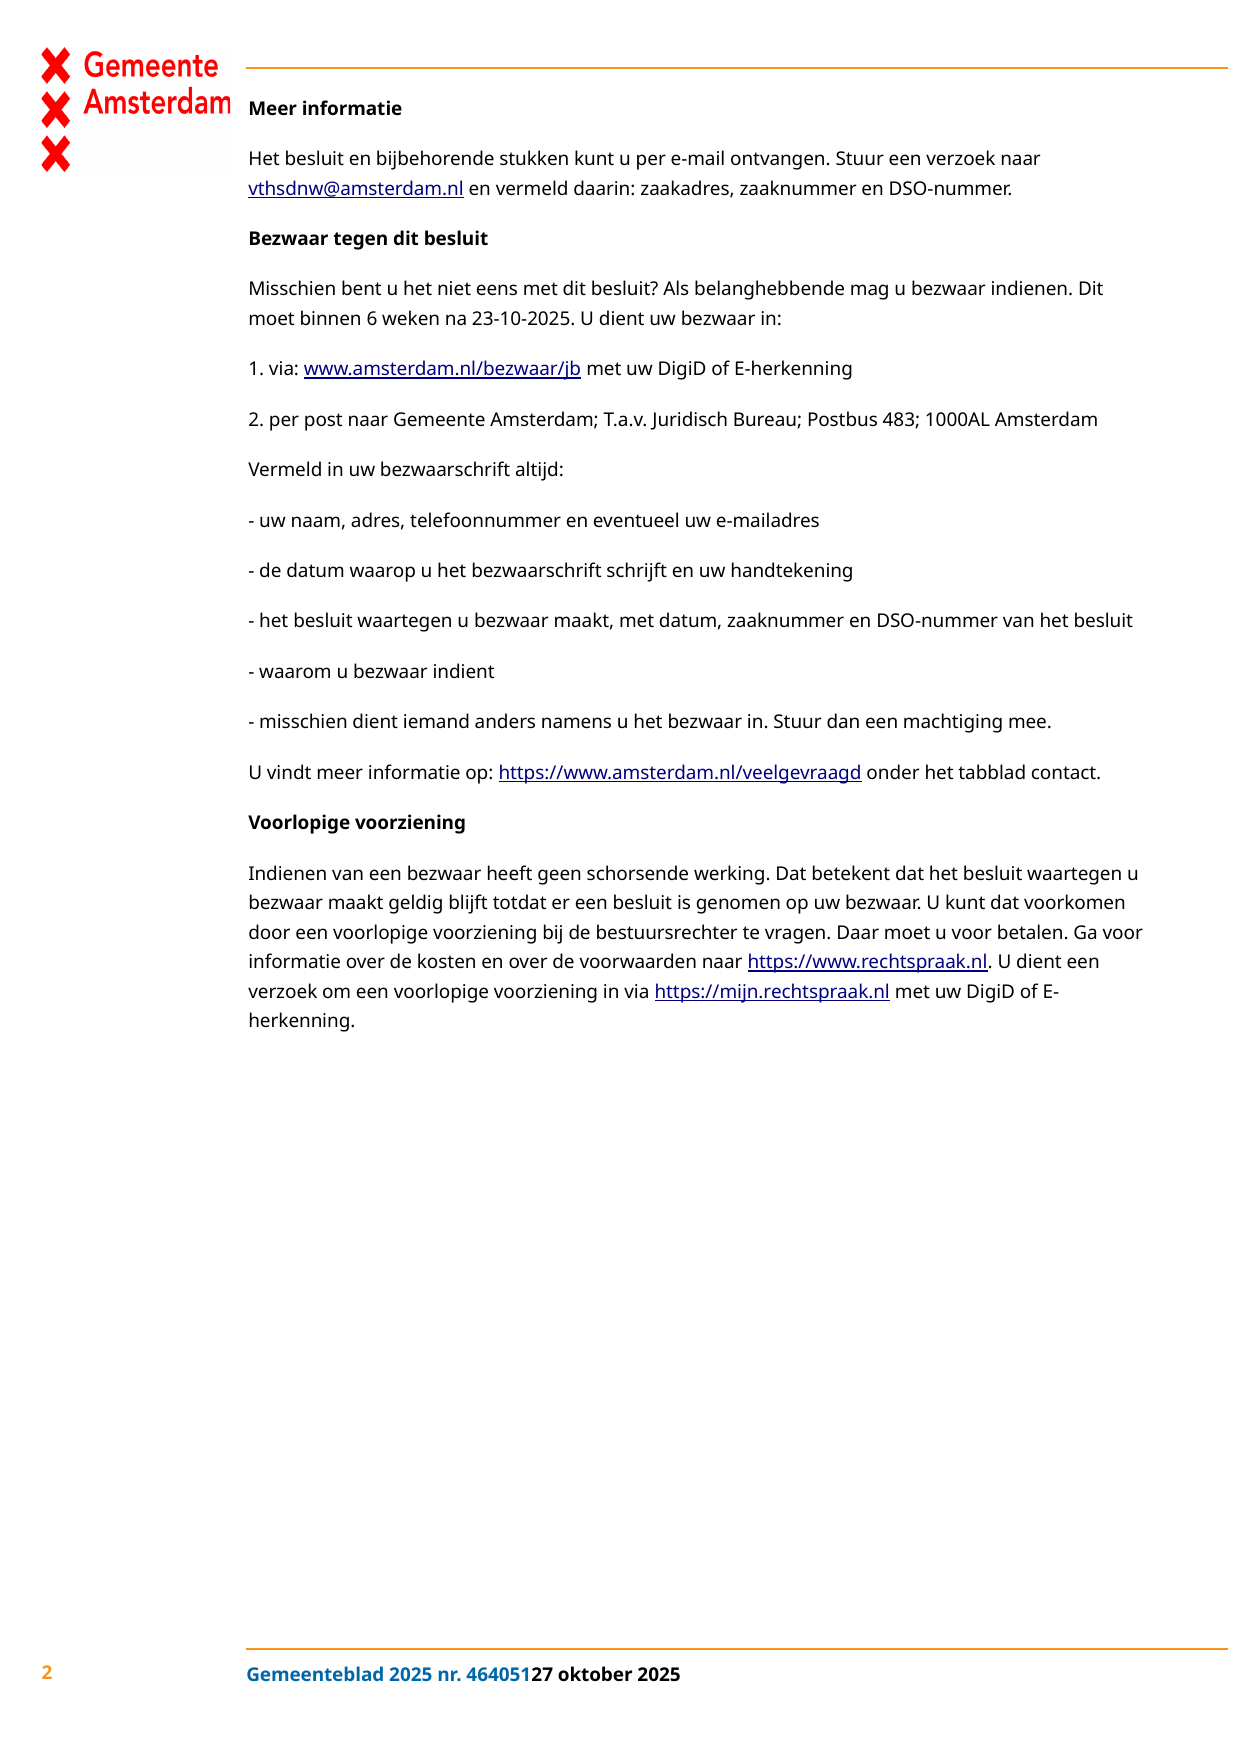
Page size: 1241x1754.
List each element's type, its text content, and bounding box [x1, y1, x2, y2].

text Meer informatie [248, 95, 1152, 121]
text 1. via: www.amsterdam.nl/bezwaar/jb met uw DigiD of E-herkenning [248, 356, 1152, 381]
text - het besluit waartegen u bezwaar maakt, met datum, zaaknummer en DSO-nummer van het besluit [248, 608, 1152, 633]
text Bezwaar tegen dit besluit [248, 225, 1152, 251]
text - uw naam, adres, telefoonnummer en eventueel uw e-mailadres [248, 507, 1152, 533]
text Het besluit en bijbehorende stukken kunt u per e-mail ontvangen. Stuur een verzoek naar vthsdnw@amsterdam.nl en vermeld daarin: zaakadres, zaaknummer en DSO-nummer. [248, 145, 1152, 201]
text - de datum waarop u het bezwaarschrift schrijft en uw handtekening [248, 557, 1152, 583]
text Vermeld in uw bezwaarschrift altijd: [248, 456, 1152, 482]
text Misschien bent u het niet eens met dit besluit? Als belanghebbende mag u bezwaar indienen. Dit moet binnen 6 weken na 23-10-2025. U dient uw bezwaar in: [248, 276, 1152, 331]
text - misschien dient iemand anders namens u het bezwaar in. Stuur dan een machtiging mee. [248, 708, 1152, 734]
picture [41, 47, 231, 172]
text Voorlopige voorziening [248, 809, 1152, 835]
text - waarom u bezwaar indient [248, 658, 1152, 684]
text U vindt meer informatie op: https://www.amsterdam.nl/veelgevraagd onder het tabblad contact. [248, 759, 1152, 785]
text 2. per post naar Gemeente Amsterdam; T.a.v. Juridisch Bureau; Postbus 483; 1000AL Amsterdam [248, 406, 1152, 432]
text Indienen van een bezwaar heeft geen schorsende werking. Dat betekent dat het besluit waartegen u bezwaar maakt geldig blijft totdat er een besluit is genomen op uw bezwaar. U kunt dat voorkomen door een voorlopige voorziening bij de bestuursrechter te vragen. Daar moet u voor betalen. Ga voor informatie over de kosten en over de voorwaarden naar https://www.rechtspraak.nl. U dient een verzoek om een voorlopige voorziening in via https://mijn.rechtspraak.nl met uw DigiD of E-herkenning. [248, 860, 1152, 1033]
